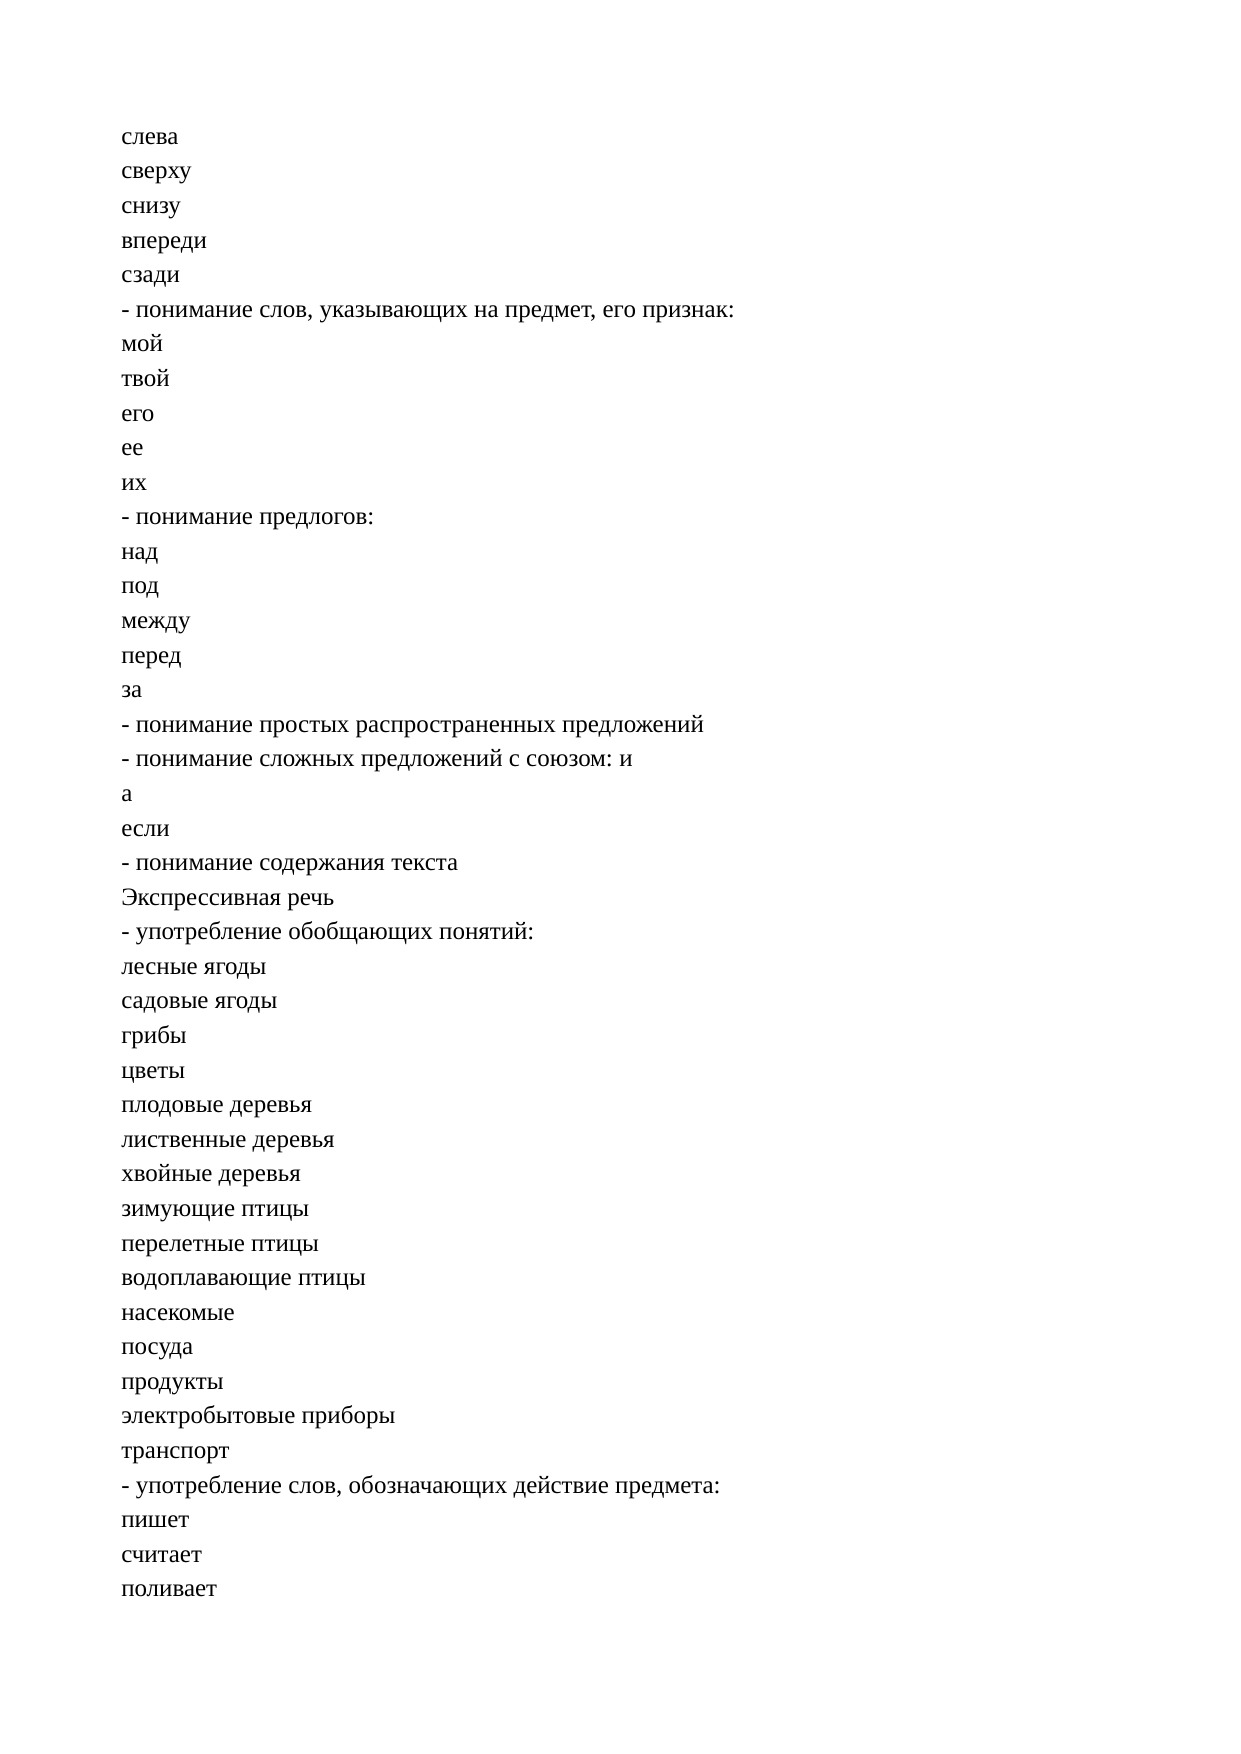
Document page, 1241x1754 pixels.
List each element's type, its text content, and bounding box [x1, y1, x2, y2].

table_cell а [118, 775, 858, 810]
table_cell [858, 1536, 987, 1571]
table_cell [858, 395, 987, 429]
table_cell [987, 395, 1122, 429]
table_cell перед [118, 637, 858, 671]
table_cell [987, 671, 1122, 706]
table_cell [858, 1501, 987, 1536]
table_cell [858, 1571, 987, 1605]
table_cell лесные ягоды [118, 948, 858, 983]
table_cell [858, 844, 987, 879]
table_cell пишет [118, 1501, 858, 1536]
table_cell [858, 637, 987, 671]
table_cell лиственные деревья [118, 1121, 858, 1156]
table_cell [987, 1052, 1122, 1086]
table_cell [987, 1017, 1122, 1052]
table_cell [858, 1086, 987, 1121]
table_cell грибы [118, 1017, 858, 1052]
table_cell [987, 1259, 1122, 1294]
table_cell электробытовые приборы [118, 1398, 858, 1432]
table_cell [858, 879, 987, 913]
table_cell [987, 741, 1122, 775]
table_cell впереди [118, 222, 858, 256]
table_cell [987, 1225, 1122, 1259]
table_cell [858, 741, 987, 775]
table_cell [987, 153, 1122, 187]
table_cell [987, 187, 1122, 222]
table_cell [987, 879, 1122, 913]
table_cell [987, 844, 1122, 879]
table_cell [987, 983, 1122, 1017]
table_cell [858, 568, 987, 602]
table_cell [987, 291, 1122, 326]
table_cell [987, 360, 1122, 395]
table_cell посуда [118, 1329, 858, 1363]
table_cell [858, 1121, 987, 1156]
table_cell [987, 1501, 1122, 1536]
table_cell [858, 499, 987, 533]
table_cell [987, 1121, 1122, 1156]
table_cell - понимание слов, указывающих на предмет, его признак: [118, 291, 858, 326]
table_cell ее [118, 429, 858, 464]
table_cell [858, 118, 987, 153]
table_cell - употребление слов, обозначающих действие предмета: [118, 1467, 858, 1501]
table_cell [858, 1017, 987, 1052]
table_cell садовые ягоды [118, 983, 858, 1017]
table_cell [987, 118, 1122, 153]
table_cell - употребление обобщающих понятий: [118, 914, 858, 948]
table_cell [858, 326, 987, 360]
table_cell продукты [118, 1363, 858, 1398]
table_cell поливает [118, 1571, 858, 1605]
table_cell их [118, 464, 858, 498]
table_cell [858, 1156, 987, 1190]
table_cell если [118, 810, 858, 844]
table_cell транспорт [118, 1432, 858, 1467]
table_cell [987, 810, 1122, 844]
table_cell [858, 464, 987, 498]
table_cell [987, 1398, 1122, 1432]
table_cell [987, 499, 1122, 533]
table_cell [858, 1294, 987, 1328]
table_cell - понимание сложных предложений с союзом: и [118, 741, 858, 775]
table_cell мой [118, 326, 858, 360]
table_cell [987, 1190, 1122, 1225]
table_cell [858, 256, 987, 291]
table_cell [858, 1190, 987, 1225]
table_cell [987, 1363, 1122, 1398]
table_cell [987, 1086, 1122, 1121]
table_cell между [118, 602, 858, 637]
table_cell плодовые деревья [118, 1086, 858, 1121]
table_cell за [118, 671, 858, 706]
table_cell насекомые [118, 1294, 858, 1328]
table_cell [858, 533, 987, 568]
table_cell [858, 187, 987, 222]
table_cell [858, 983, 987, 1017]
table_cell [858, 1052, 987, 1086]
table_cell - понимание содержания текста [118, 844, 858, 879]
table_cell [987, 706, 1122, 741]
table_cell сзади [118, 256, 858, 291]
table_cell цветы [118, 1052, 858, 1086]
table_cell [858, 429, 987, 464]
table_cell [987, 602, 1122, 637]
table_cell [987, 1156, 1122, 1190]
table_cell - понимание предлогов: [118, 499, 858, 533]
table_cell [858, 1259, 987, 1294]
table_cell [858, 360, 987, 395]
table_cell хвойные деревья [118, 1156, 858, 1190]
table_cell сверху [118, 153, 858, 187]
table_cell [987, 568, 1122, 602]
table_cell [987, 533, 1122, 568]
table_cell [858, 671, 987, 706]
table_cell [858, 153, 987, 187]
table_cell [987, 1571, 1122, 1605]
table_cell [858, 1398, 987, 1432]
table_cell [858, 291, 987, 326]
table_cell твой [118, 360, 858, 395]
table_cell [858, 1467, 987, 1501]
table_cell под [118, 568, 858, 602]
table_cell [987, 464, 1122, 498]
table_cell [858, 1225, 987, 1259]
table_cell водоплавающие птицы [118, 1259, 858, 1294]
table_cell [858, 948, 987, 983]
table_cell слева [118, 118, 858, 153]
table_cell [987, 1467, 1122, 1501]
table_cell [858, 1363, 987, 1398]
table_cell [858, 775, 987, 810]
table_cell [987, 256, 1122, 291]
table_cell [858, 810, 987, 844]
table_cell [987, 326, 1122, 360]
table_cell [987, 222, 1122, 256]
table_cell [858, 602, 987, 637]
table_cell над [118, 533, 858, 568]
table_cell [987, 1432, 1122, 1467]
table_cell [858, 1329, 987, 1363]
table_cell зимующие птицы [118, 1190, 858, 1225]
table_cell [858, 222, 987, 256]
table_cell [987, 1329, 1122, 1363]
table_cell перелетные птицы [118, 1225, 858, 1259]
table_cell [987, 948, 1122, 983]
table_cell [858, 1432, 987, 1467]
table_cell считает [118, 1536, 858, 1571]
table_cell его [118, 395, 858, 429]
table_cell [987, 914, 1122, 948]
table_cell [987, 1536, 1122, 1571]
table_cell [987, 637, 1122, 671]
table_cell Экспрессивная речь [118, 879, 858, 913]
table_cell - понимание простых распространенных предложений [118, 706, 858, 741]
table_cell [987, 1294, 1122, 1328]
table_cell снизу [118, 187, 858, 222]
table_cell [987, 429, 1122, 464]
table_cell [987, 775, 1122, 810]
table_cell [858, 914, 987, 948]
table_cell [858, 706, 987, 741]
